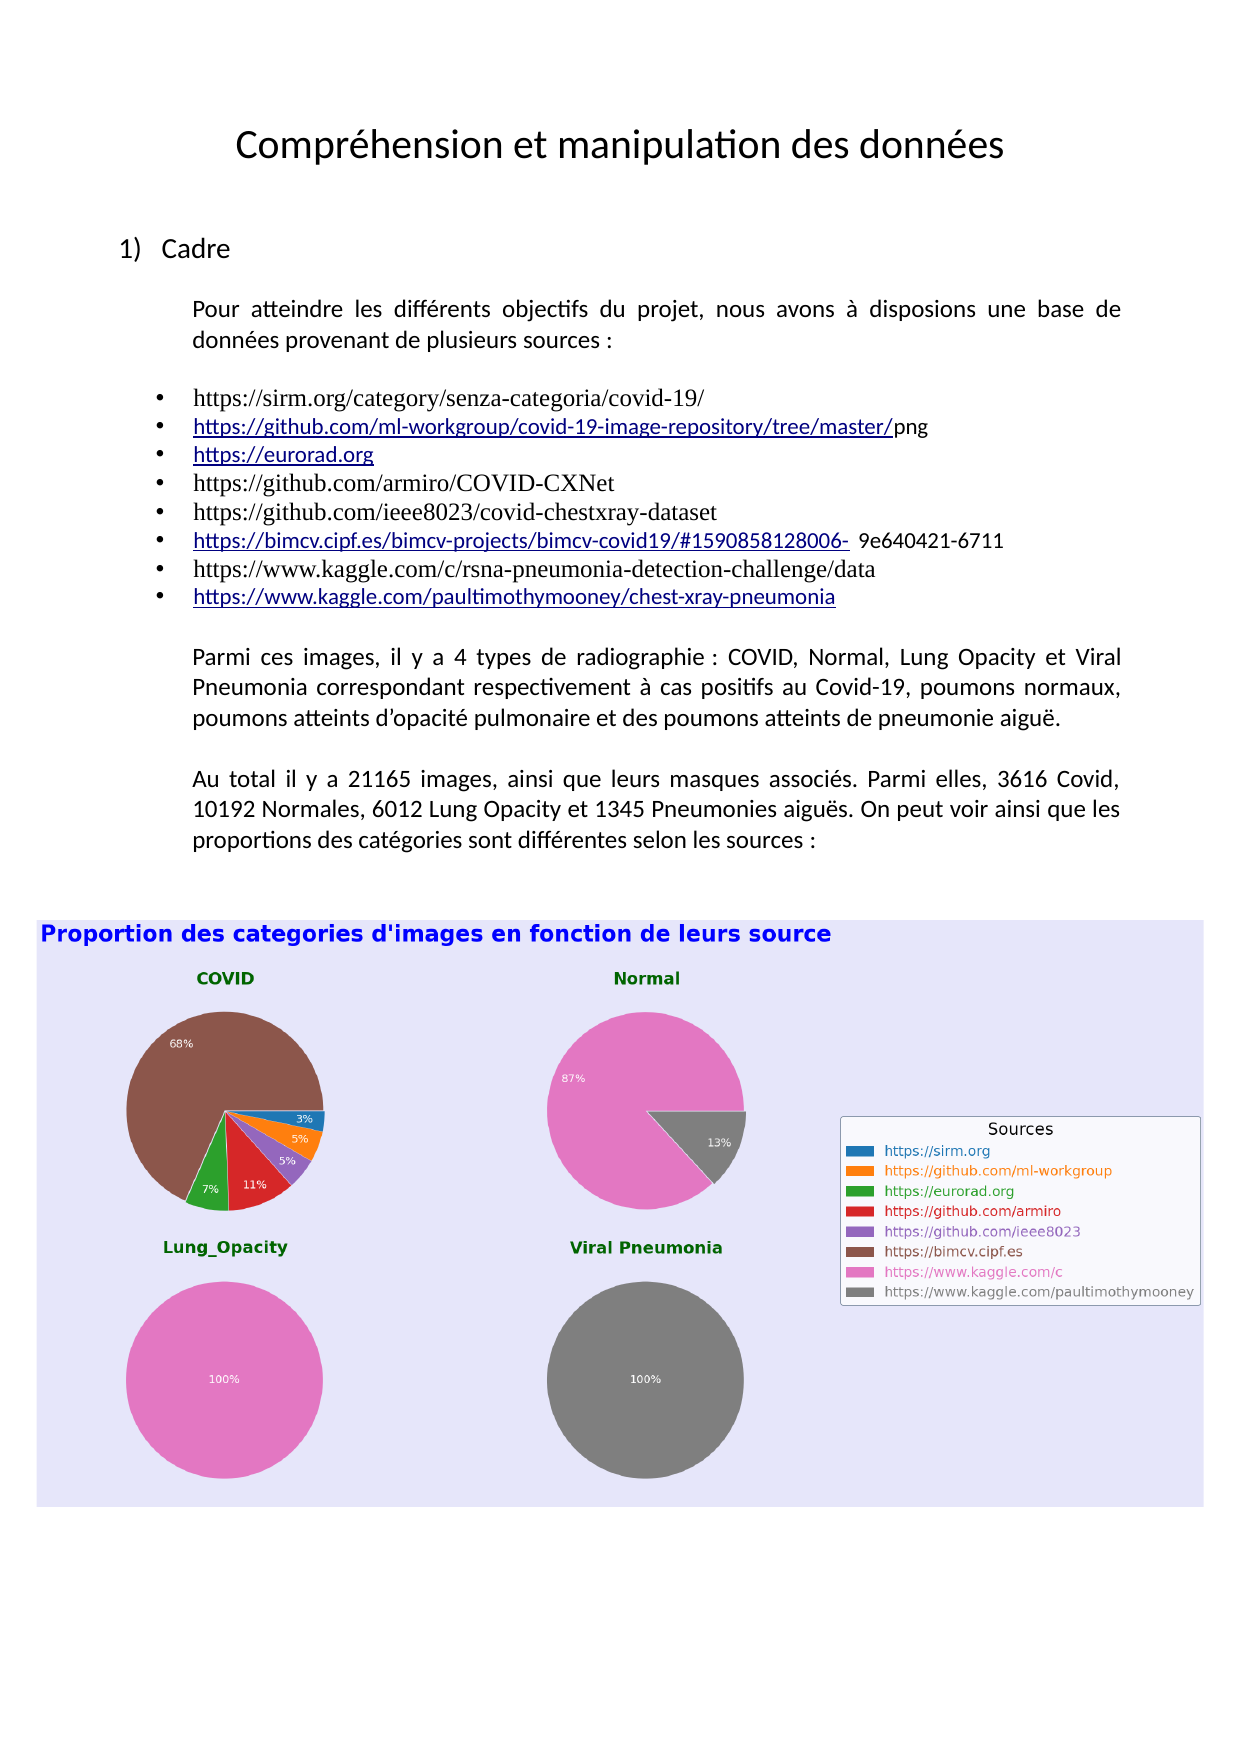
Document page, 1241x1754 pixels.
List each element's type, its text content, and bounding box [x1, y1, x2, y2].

list https://github.com/armiro/COVID-CXNet [156, 468, 1122, 497]
list 1) Cadre [118, 230, 1122, 266]
text Pour atteindre les différents objectifs du projet, nous avons à disposions une base de données provenant de plusieurs sources : [192, 294, 1122, 355]
text Parmi ces images, il y a 4 types de radiographie : COVID, Normal, Lung Opacity et Viral Pneumonia correspondant respectivement à cas positifs au Covid-19, poumons normaux, poumons atteints d’opacité pulmonaire et des poumons atteints de pneumonie aiguë. [192, 641, 1122, 733]
list https://www.kaggle.com/c/rsna-pneumonia-detection-challenge/data [156, 554, 1122, 582]
list https://www.kaggle.com/paultimothymooney/chest-xray-pneumonia [156, 582, 1122, 611]
list https://github.com/ieee8023/covid-chestxray-dataset [156, 497, 1122, 526]
text Au total il y a 21165 images, ainsi que leurs masques associés. Parmi elles, 3616 Covid, 10192 Normales, 6012 Lung Opacity et 1345 Pneumonies aiguës. On peut voir ainsi que les proportions des catégories sont différentes selon les sources : [192, 763, 1122, 855]
text Compréhension et manipulation des données [118, 118, 1122, 169]
picture [36, 920, 1204, 1507]
list https://eurorad.org [156, 440, 1122, 468]
list https://bimcv.cipf.es/bimcv-projects/bimcv-covid19/#1590858128006- 9e640421-6711 [156, 526, 1122, 554]
list https://sirm.org/category/senza-categoria/covid-19/ [156, 383, 1122, 412]
list https://github.com/ml-workgroup/covid-19-image-repository/tree/master/png [156, 412, 1122, 440]
